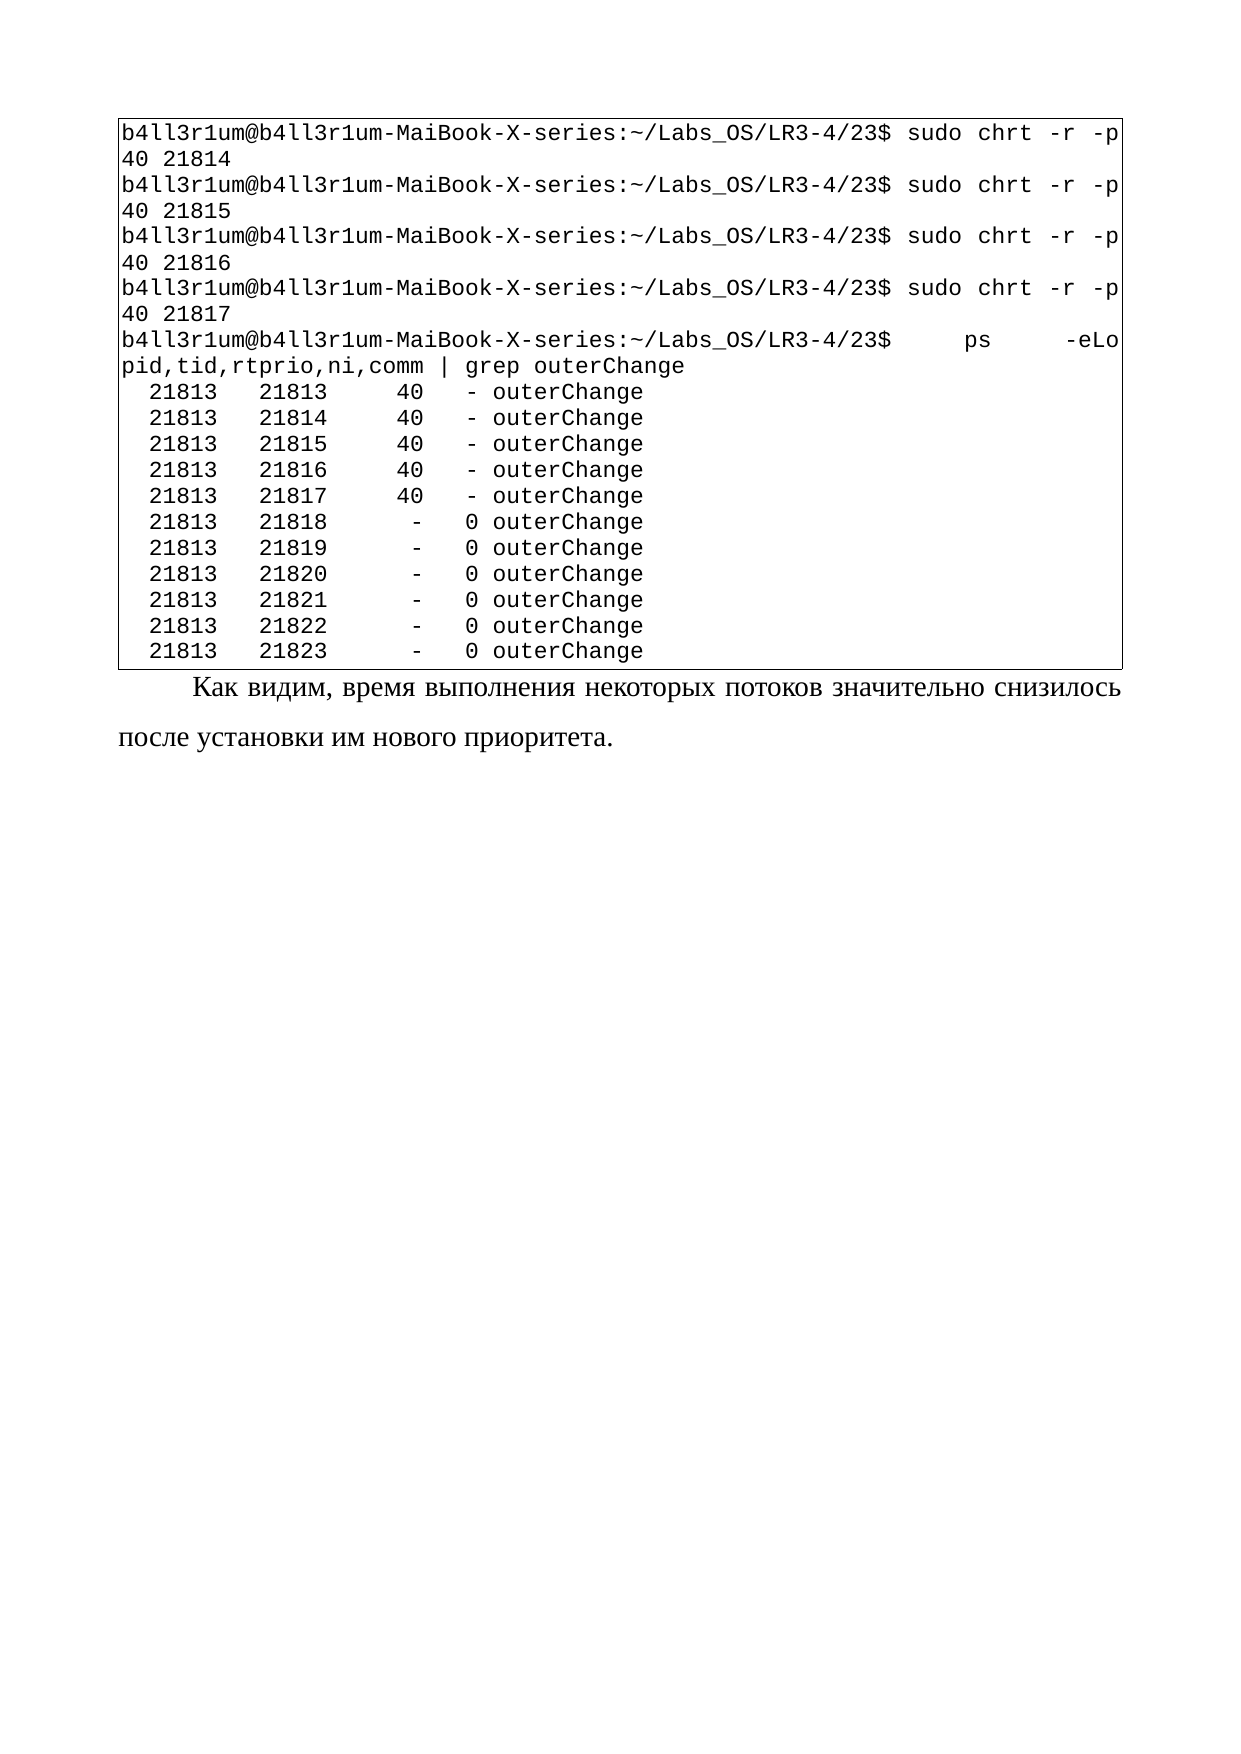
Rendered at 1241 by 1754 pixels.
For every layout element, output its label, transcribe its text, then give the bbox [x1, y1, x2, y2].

text 21813 21818 - 0 outerChange [119, 507, 1122, 533]
text 21813 21814 40 - outerChange [119, 403, 1122, 429]
text 21813 21822 - 0 outerChange [119, 611, 1122, 637]
text b4ll3r1um@b4ll3r1um-MaiBook-X-series:~/Labs_OS/LR3-4/23$ sudo chrt -r -p 40 21815 [119, 170, 1122, 222]
text b4ll3r1um@b4ll3r1um-MaiBook-X-series:~/Labs_OS/LR3-4/23$ ps -eLo pid,tid,rtprio,ni,comm | grep outerChange [119, 326, 1122, 377]
text b4ll3r1um@b4ll3r1um-MaiBook-X-series:~/Labs_OS/LR3-4/23$ sudo chrt -r -p 40 21817 [119, 274, 1122, 326]
text 21813 21823 - 0 outerChange [119, 637, 1122, 669]
text 21813 21817 40 - outerChange [119, 481, 1122, 507]
text 21813 21813 40 - outerChange [119, 377, 1122, 403]
text 21813 21821 - 0 outerChange [119, 585, 1122, 611]
text Как видим, время выполнения некоторых потоков значительно снизилось после установки им нового приоритета. [118, 670, 1122, 753]
text b4ll3r1um@b4ll3r1um-MaiBook-X-series:~/Labs_OS/LR3-4/23$ sudo chrt -r -p 40 21816 [119, 222, 1122, 274]
text b4ll3r1um@b4ll3r1um-MaiBook-X-series:~/Labs_OS/LR3-4/23$ sudo chrt -r -p 40 21814 [119, 119, 1122, 170]
text 21813 21815 40 - outerChange [119, 429, 1122, 455]
text 21813 21820 - 0 outerChange [119, 559, 1122, 585]
text 21813 21816 40 - outerChange [119, 455, 1122, 481]
text 21813 21819 - 0 outerChange [119, 533, 1122, 559]
